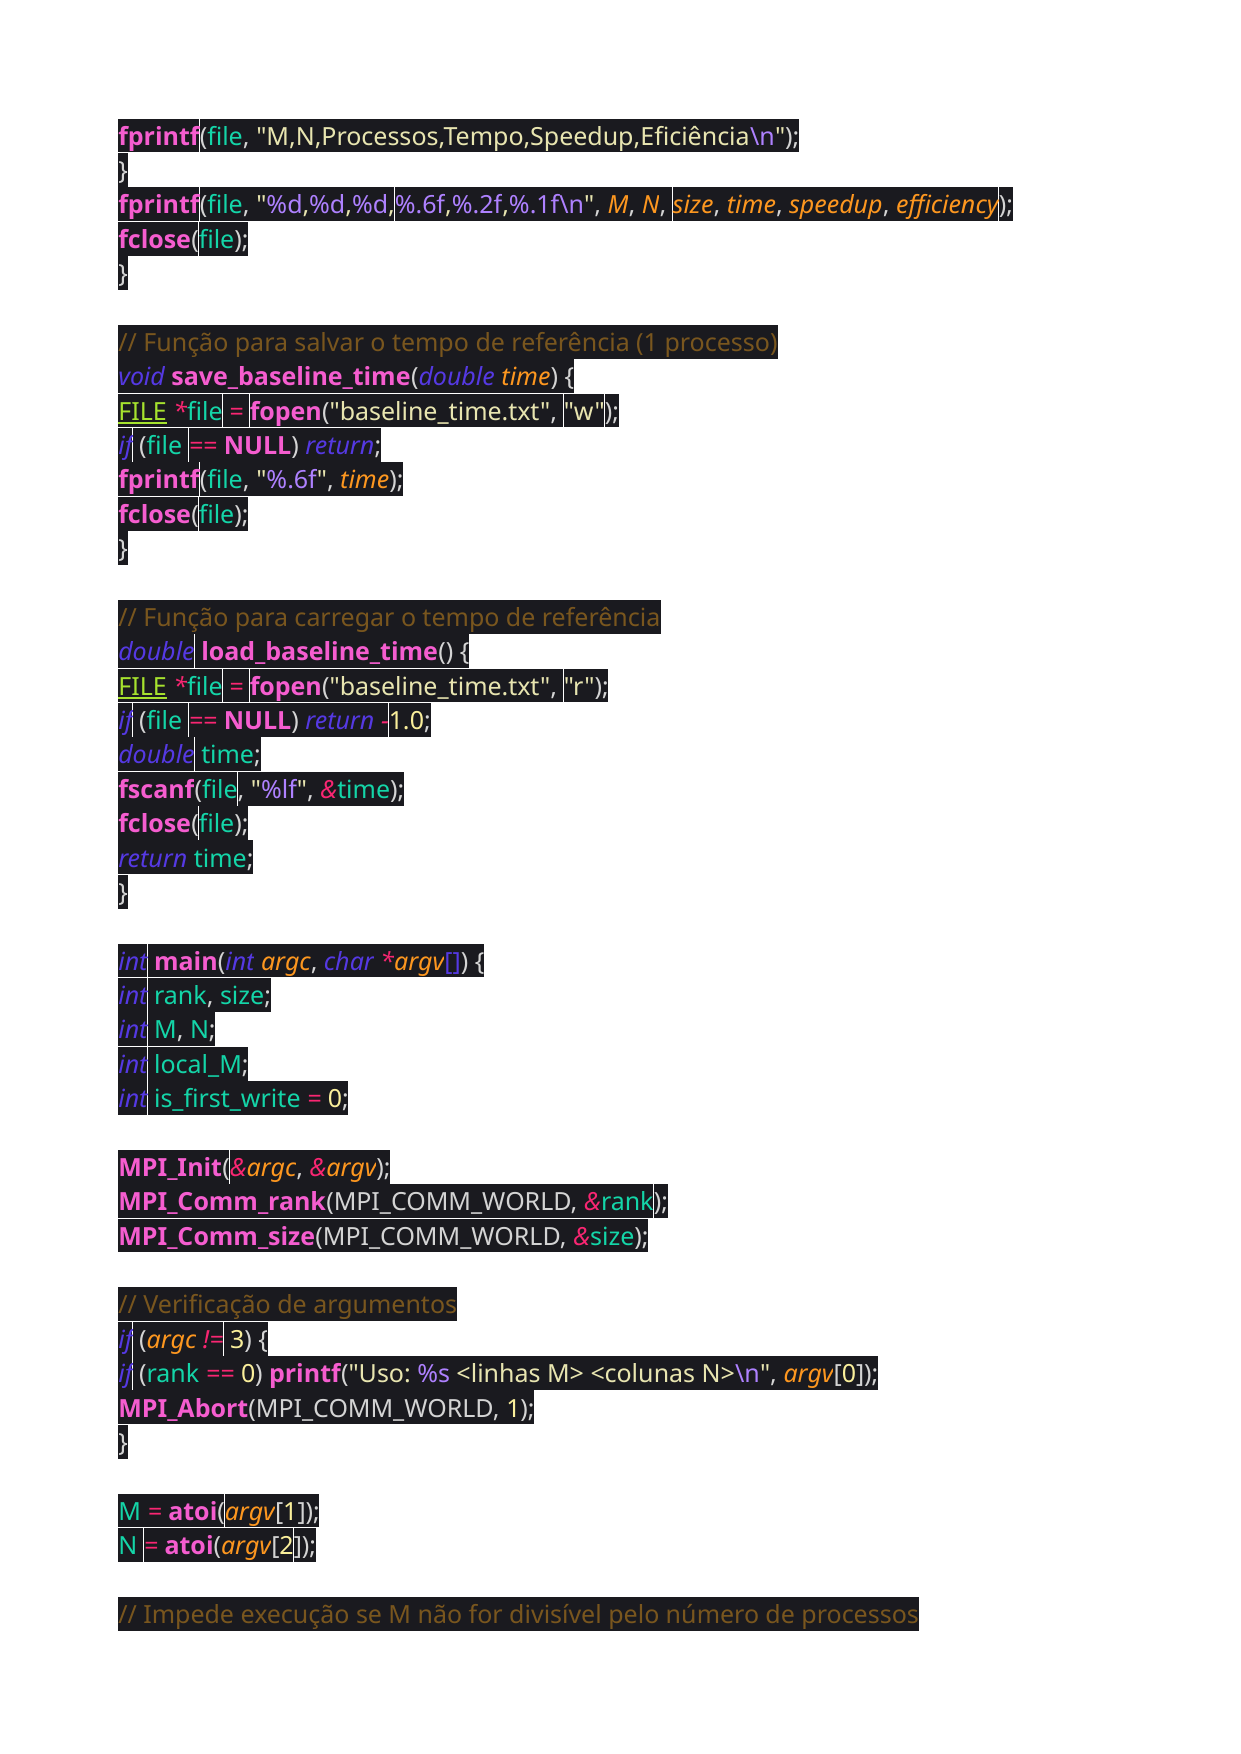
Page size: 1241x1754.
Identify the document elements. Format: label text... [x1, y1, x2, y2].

text if (file == NULL) return -1.0; [118, 702, 1122, 737]
text } [118, 256, 1122, 290]
text fprintf(file, "%.6f", time); [118, 462, 1122, 496]
text // Impede execução se M não for divisível pelo número de processos [118, 1596, 1122, 1631]
text fclose(file); [118, 496, 1122, 531]
text // Função para salvar o tempo de referência (1 processo) [118, 324, 1122, 359]
text fprintf(file, "%d,%d,%d,%.6f,%.2f,%.1f\n", M, N, size, time, speedup, efficiency); [118, 187, 1122, 221]
text } [118, 531, 1122, 565]
text MPI_Comm_rank(MPI_COMM_WORLD, &rank); [118, 1184, 1122, 1218]
text } [118, 874, 1122, 909]
text MPI_Abort(MPI_COMM_WORLD, 1); [118, 1390, 1122, 1424]
text double load_baseline_time() { [118, 634, 1122, 668]
text int main(int argc, char *argv[]) { [118, 943, 1122, 977]
text int local_M; [118, 1046, 1122, 1081]
text FILE *file = fopen("baseline_time.txt", "w"); [118, 393, 1122, 427]
text MPI_Comm_size(MPI_COMM_WORLD, &size); [118, 1218, 1122, 1252]
text // Função para carregar o tempo de referência [118, 599, 1122, 634]
text // Verificação de argumentos [118, 1287, 1122, 1321]
text } [118, 152, 1122, 187]
text int is_first_write = 0; [118, 1081, 1122, 1115]
text } [118, 1424, 1122, 1459]
text fclose(file); [118, 221, 1122, 256]
text double time; [118, 737, 1122, 771]
text FILE *file = fopen("baseline_time.txt", "r"); [118, 668, 1122, 702]
text void save_baseline_time(double time) { [118, 359, 1122, 393]
text fclose(file); [118, 806, 1122, 840]
text N = atoi(argv[2]); [118, 1527, 1122, 1562]
text MPI_Init(&argc, &argv); [118, 1149, 1122, 1184]
text fscanf(file, "%lf", &time); [118, 771, 1122, 806]
text if (file == NULL) return; [118, 427, 1122, 462]
text return time; [118, 840, 1122, 874]
text if (argc != 3) { [118, 1321, 1122, 1356]
text int M, N; [118, 1012, 1122, 1046]
text fprintf(file, "M,N,Processos,Tempo,Speedup,Eficiência\n"); [118, 118, 1122, 152]
text if (rank == 0) printf("Uso: %s <linhas M> <colunas N>\n", argv[0]); [118, 1356, 1122, 1390]
text M = atoi(argv[1]); [118, 1493, 1122, 1527]
text int rank, size; [118, 977, 1122, 1012]
